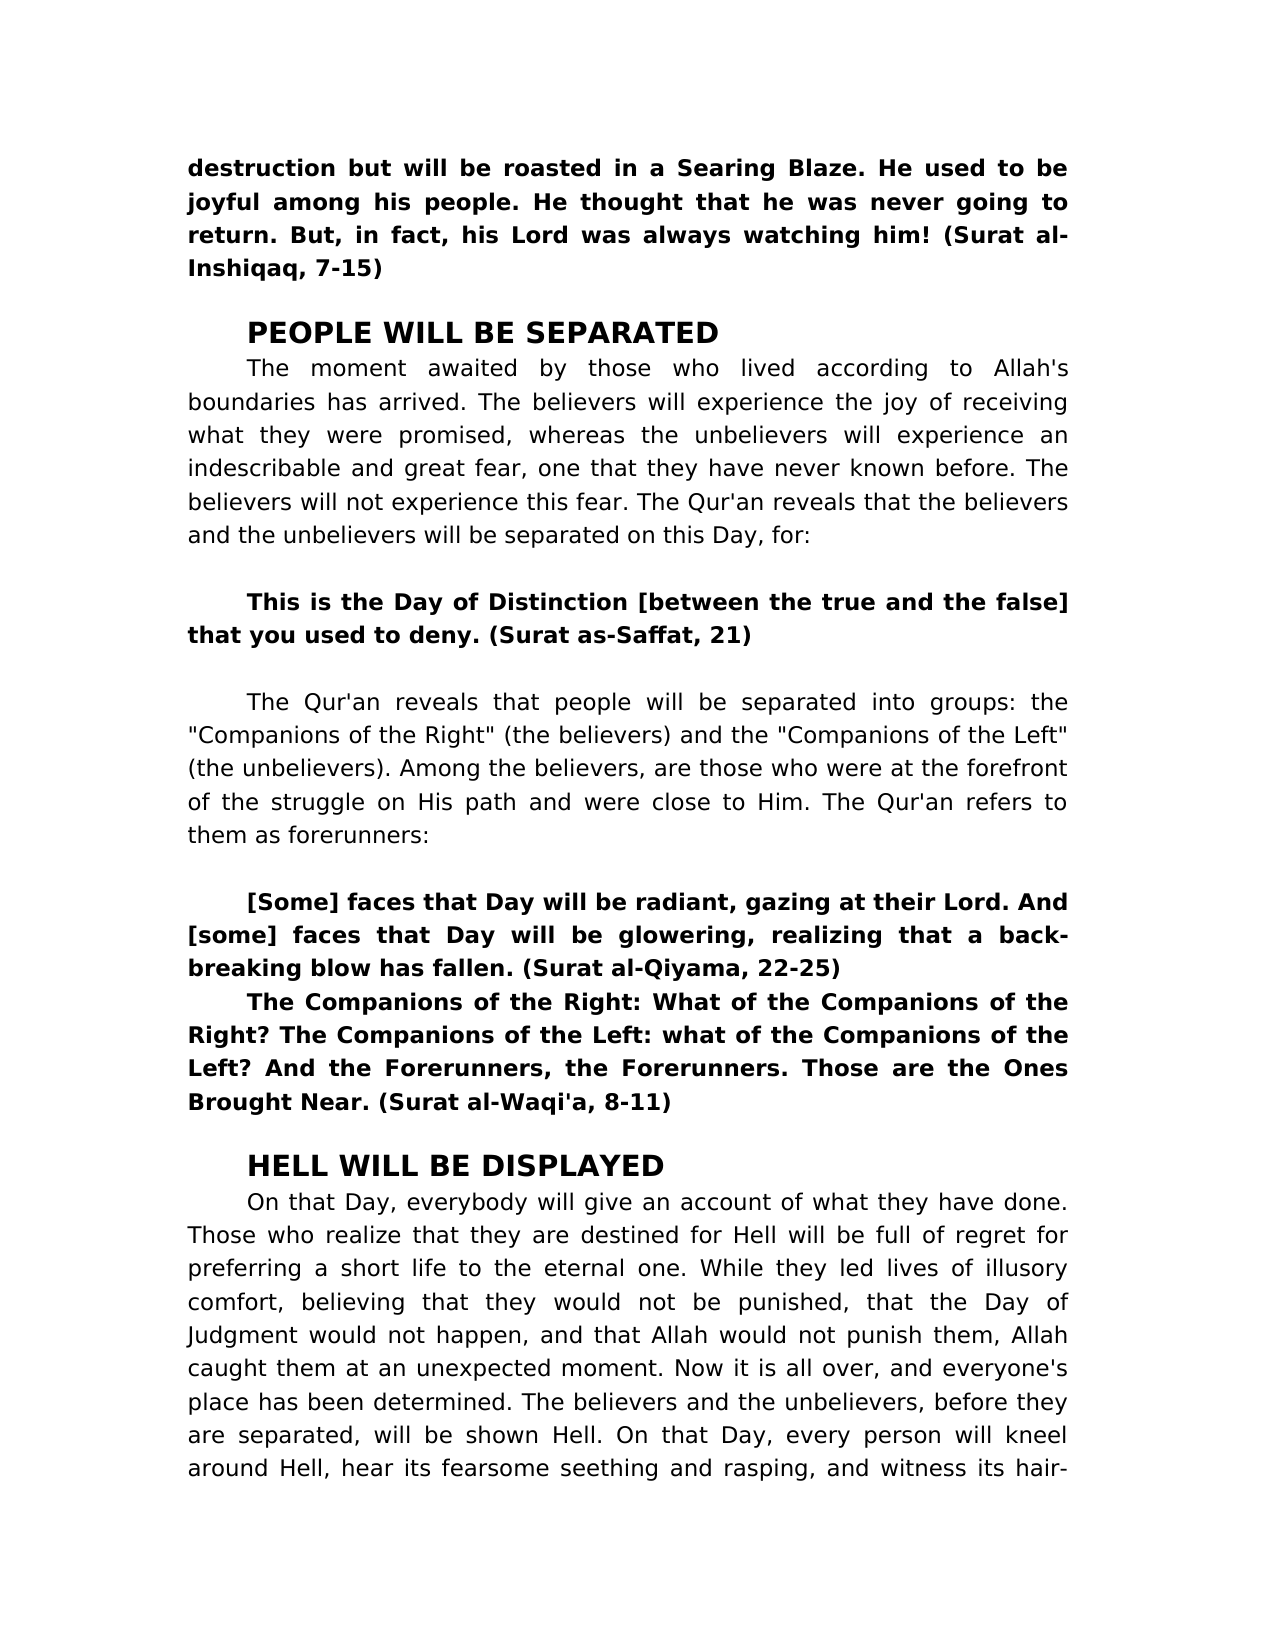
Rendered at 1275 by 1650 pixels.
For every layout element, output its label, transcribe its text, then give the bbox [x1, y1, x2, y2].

text The Companions of the Right: What of the Companions of the Right? The Companions of the Left: what of the Companions of the Left? And the Forerunners, the Forerunners. Those are the Ones Brought Near. (Surat al-Waqi'a, 8-11) [187, 983, 1070, 1117]
text This is the Day of Distinction [between the true and the false] that you used to deny. (Surat as-Saffat, 21) [187, 583, 1070, 650]
text destruction but will be roasted in a Searing Blaze. He used to be joyful among his people. He thought that he was never going to return. But, in fact, his Lord was always watching him! (Surat al-Inshiqaq, 7-15) [187, 150, 1070, 283]
text The Qur'an reveals that people will be separated into groups: the "Companions of the Right" (the believers) and the "Companions of the Left" (the unbelievers). Among the believers, are those who were at the forefront of the struggle on His path and were close to Him. The Qur'an refers to them as forerunners: [187, 683, 1070, 850]
text PEOPLE WILL BE SEPARATED [187, 317, 1070, 350]
text On that Day, everybody will give an account of what they have done. Those who realize that they are destined for Hell will be full of regret for preferring a short life to the eternal one. While they led lives of illusory comfort, believing that they would not be punished, that the Day of Judgment would not happen, and that Allah would not punish them, Allah caught them at an unexpected moment. Now it is all over, and everyone's place has been determined. The believers and the unbelievers, before they are separated, will be shown Hell. On that Day, every person will kneel around Hell, hear its fearsome seething and rasping, and witness its hair- [187, 1183, 1070, 1483]
text The moment awaited by those who lived according to Allah's boundaries has arrived. The believers will experience the joy of receiving what they were promised, whereas the unbelievers will experience an indescribable and great fear, one that they have never known before. The believers will not experience this fear. The Qur'an reveals that the believers and the unbelievers will be separated on this Day, for: [187, 350, 1070, 550]
text HELL WILL BE DISPLAYED [187, 1150, 1070, 1183]
text [Some] faces that Day will be radiant, gazing at their Lord. And [some] faces that Day will be glowering, realizing that a back-breaking blow has fallen. (Surat al-Qiyama, 22-25) [187, 883, 1070, 983]
